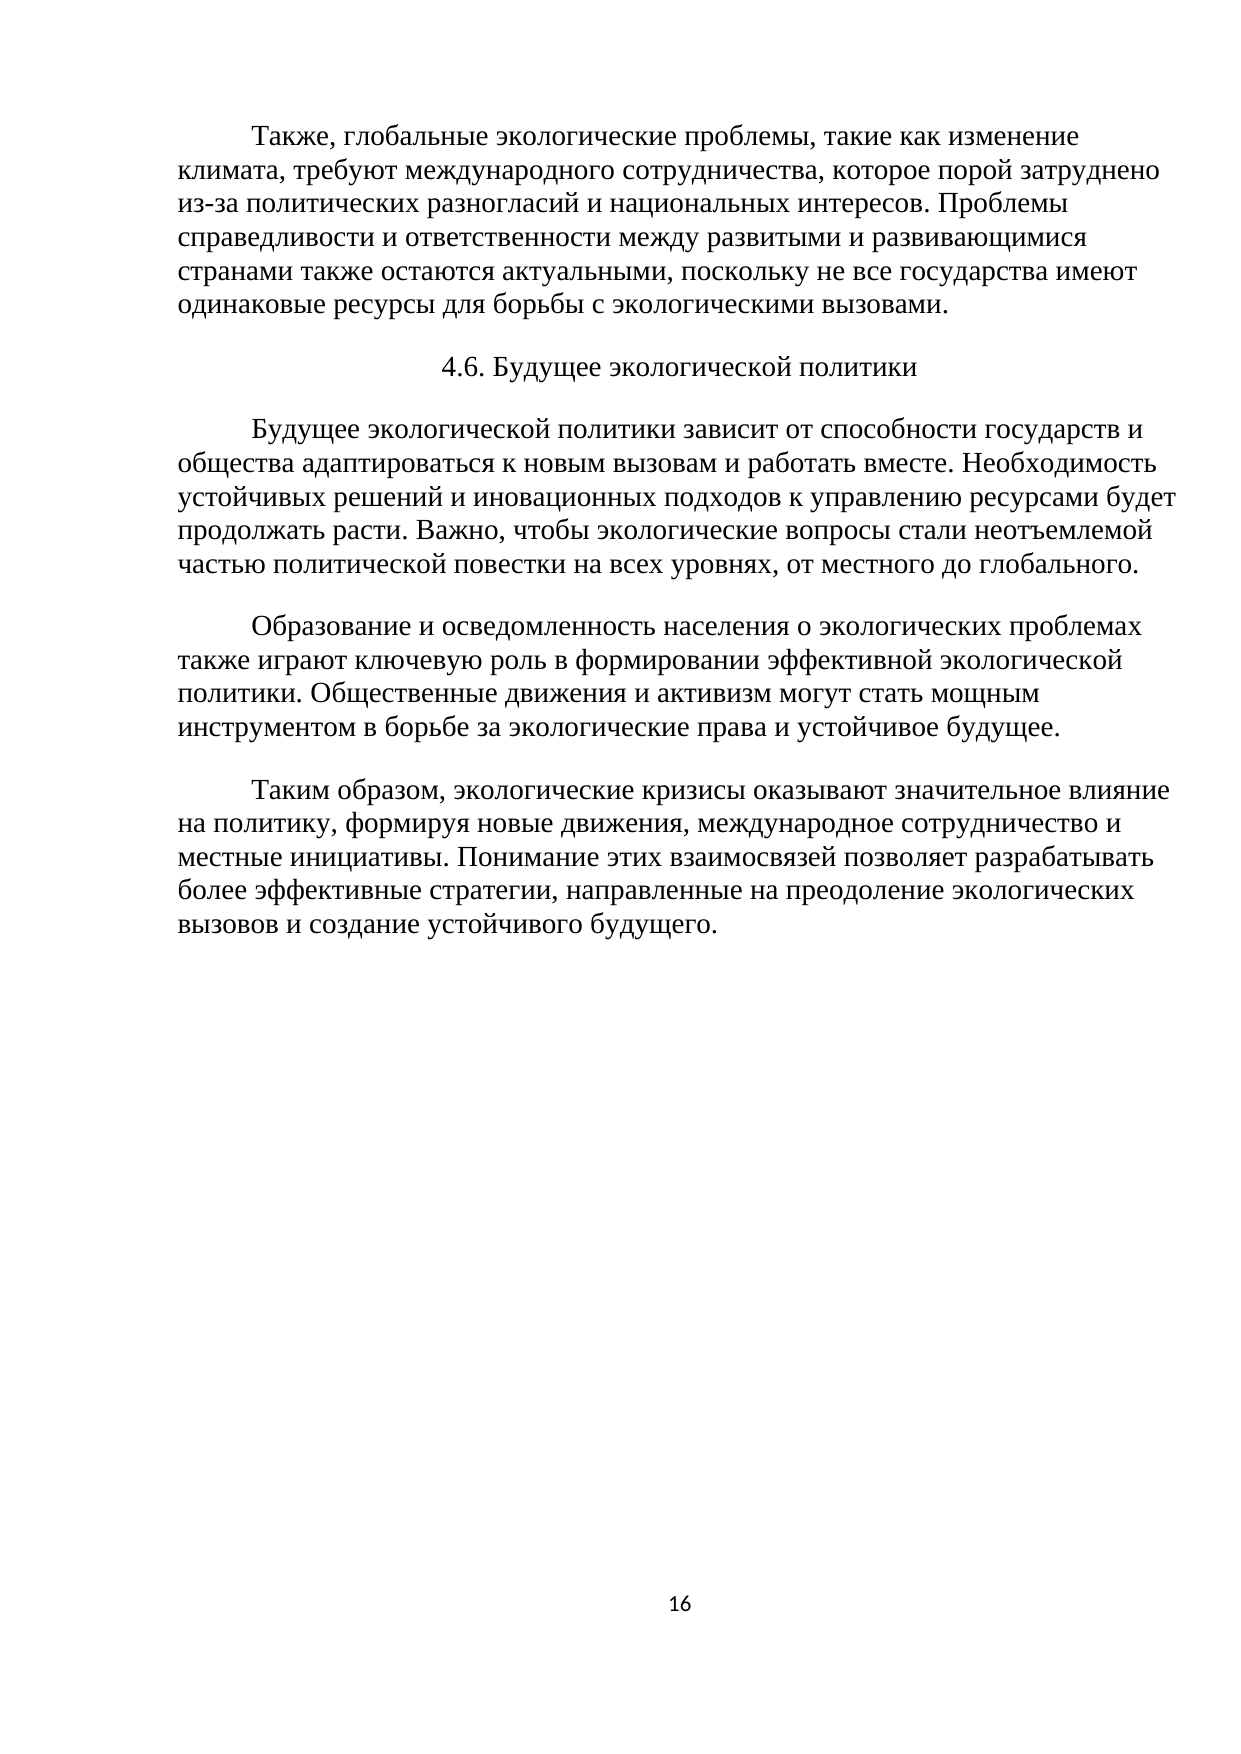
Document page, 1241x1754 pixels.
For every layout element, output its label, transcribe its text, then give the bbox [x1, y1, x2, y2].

subtitle Таким образом, экологические кризисы оказывают значительное влияние на политику, формируя новые движения, международное сотрудничество и местные инициативы. Понимание этих взаимосвязей позволяет разрабатывать более эффективные стратегии, направленные на преодоление экологических вызовов и создание устойчивого будущего. [177, 772, 1182, 939]
subtitle 4.6. Будущее экологической политики [177, 349, 1182, 382]
subtitle Будущее экологической политики зависит от способности государств и общества адаптироваться к новым вызовам и работать вместе. Необходимость устойчивых решений и иновационных подходов к управлению ресурсами будет продолжать расти. Важно, чтобы экологические вопросы стали неотъемлемой частью политической повестки на всех уровнях, от местного до глобального. [177, 412, 1182, 579]
subtitle Также, глобальные экологические проблемы, такие как изменение климата, требуют международного сотрудничества, которое порой затруднено из-за политических разногласий и национальных интересов. Проблемы справедливости и ответственности между развитыми и развивающимися странами также остаются актуальными, поскольку не все государства имеют одинаковые ресурсы для борьбы с экологическими вызовами. [177, 118, 1182, 320]
subtitle Образование и осведомленность населения о экологических проблемах также играют ключевую роль в формировании эффективной экологической политики. Общественные движения и активизм могут стать мощным инструментом в борьбе за экологические права и устойчивое будущее. [177, 608, 1182, 743]
